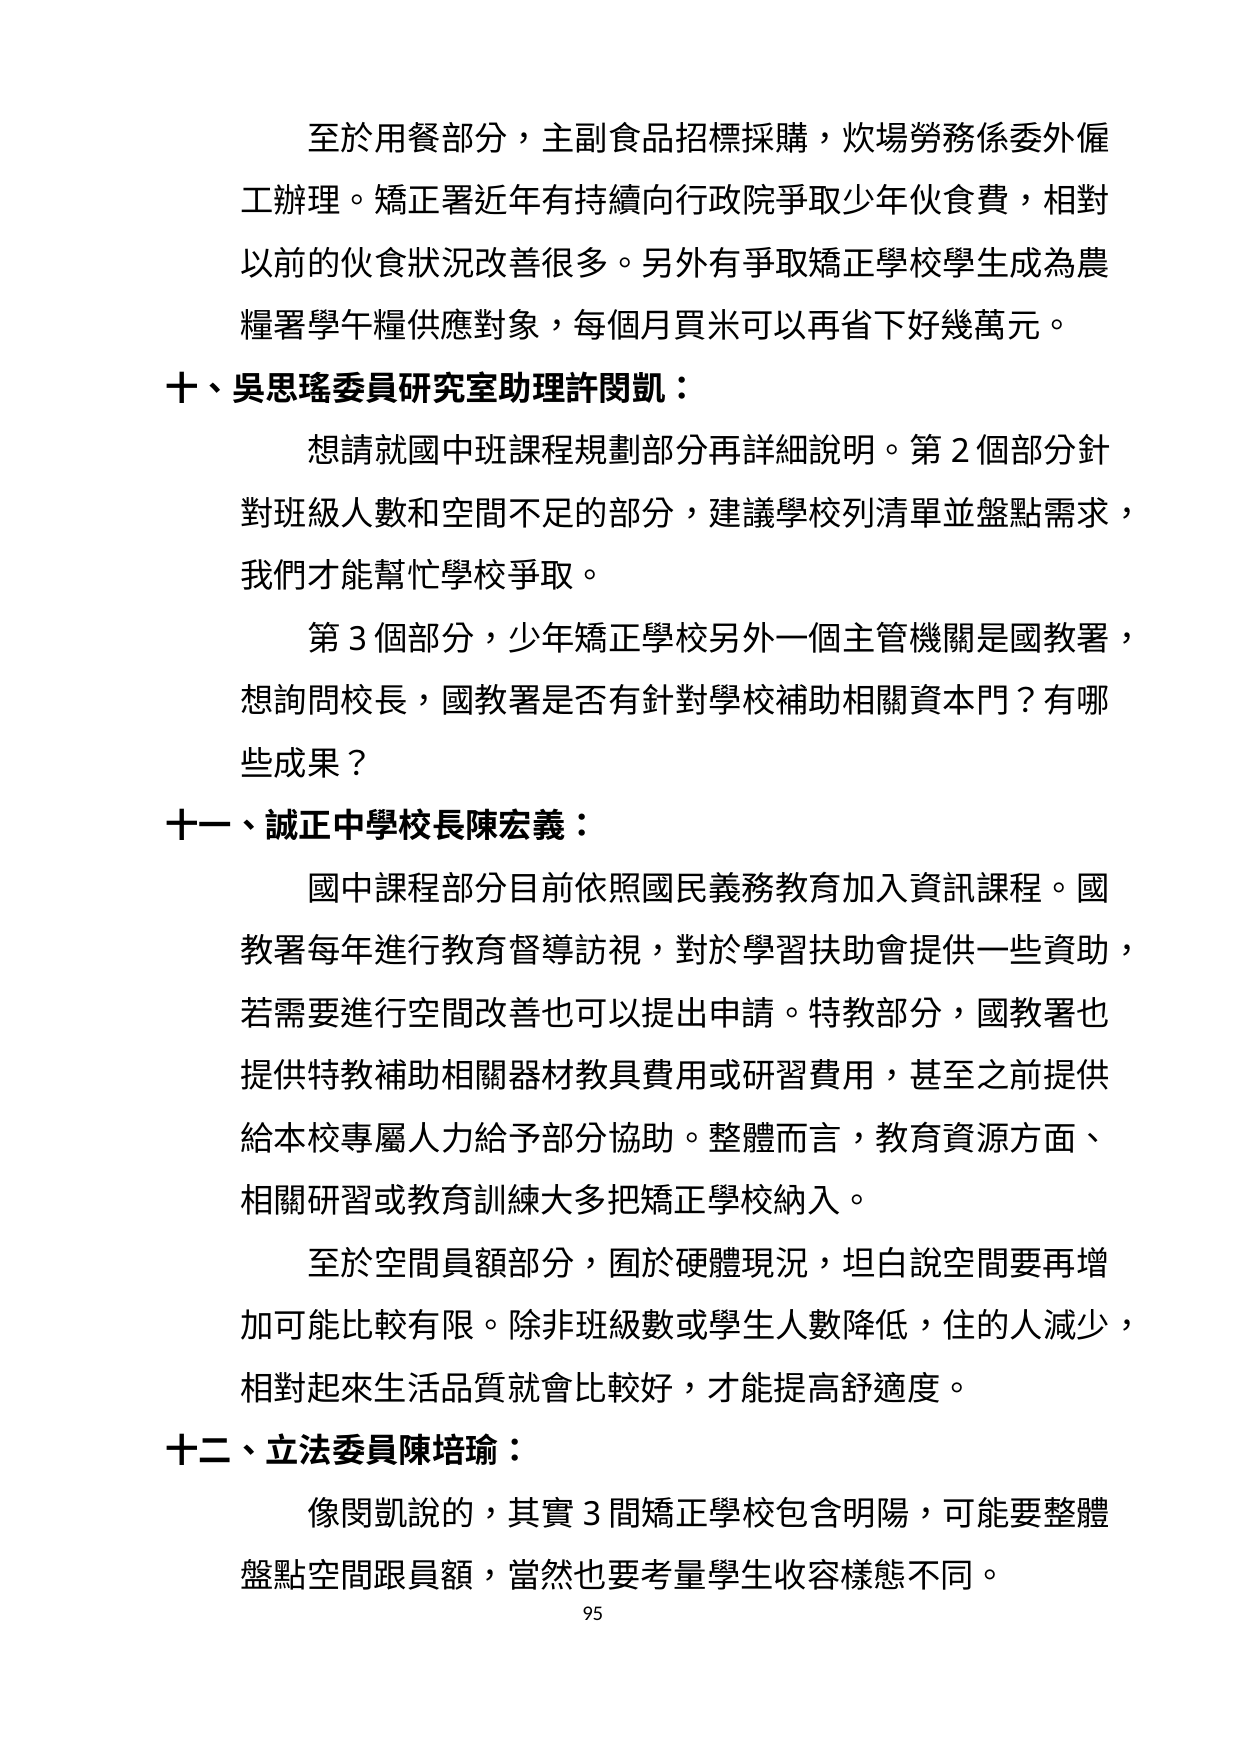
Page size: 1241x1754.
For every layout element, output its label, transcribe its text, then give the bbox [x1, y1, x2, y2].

list 誠正中學校長陳宏義： [165, 782, 1110, 844]
text 像閔凱說的，其實3間矯正學校包含明陽，可能要整體盤點空間跟員額，當然也要考量學生收容樣態不同。 [240, 1469, 1110, 1594]
list 吳思瑤委員研究室助理許閔凱： [165, 344, 1110, 407]
text 第3個部分，少年矯正學校另外一個主管機關是國教署，想詢問校長，國教署是否有針對學校補助相關資本門？有哪些成果？ [240, 594, 1110, 782]
list 立法委員陳培瑜： [165, 1407, 1110, 1469]
text 至於空間員額部分，囿於硬體現況，坦白說空間要再增加可能比較有限。除非班級數或學生人數降低，住的人減少，相對起來生活品質就會比較好，才能提高舒適度。 [240, 1219, 1110, 1407]
text 至於用餐部分，主副食品招標採購，炊場勞務係委外僱工辦理。矯正署近年有持續向行政院爭取少年伙食費，相對以前的伙食狀況改善很多。另外有爭取矯正學校學生成為農糧署學午糧供應對象，每個月買米可以再省下好幾萬元。 [240, 94, 1110, 344]
text 想請就國中班課程規劃部分再詳細說明。第2個部分針對班級人數和空間不足的部分，建議學校列清單並盤點需求，我們才能幫忙學校爭取。 [240, 407, 1110, 594]
text 國中課程部分目前依照國民義務教育加入資訊課程。國教署每年進行教育督導訪視，對於學習扶助會提供一些資助，若需要進行空間改善也可以提出申請。特教部分，國教署也提供特教補助相關器材教具費用或研習費用，甚至之前提供給本校專屬人力給予部分協助。整體而言，教育資源方面、相關研習或教育訓練大多把矯正學校納入。 [240, 844, 1110, 1219]
